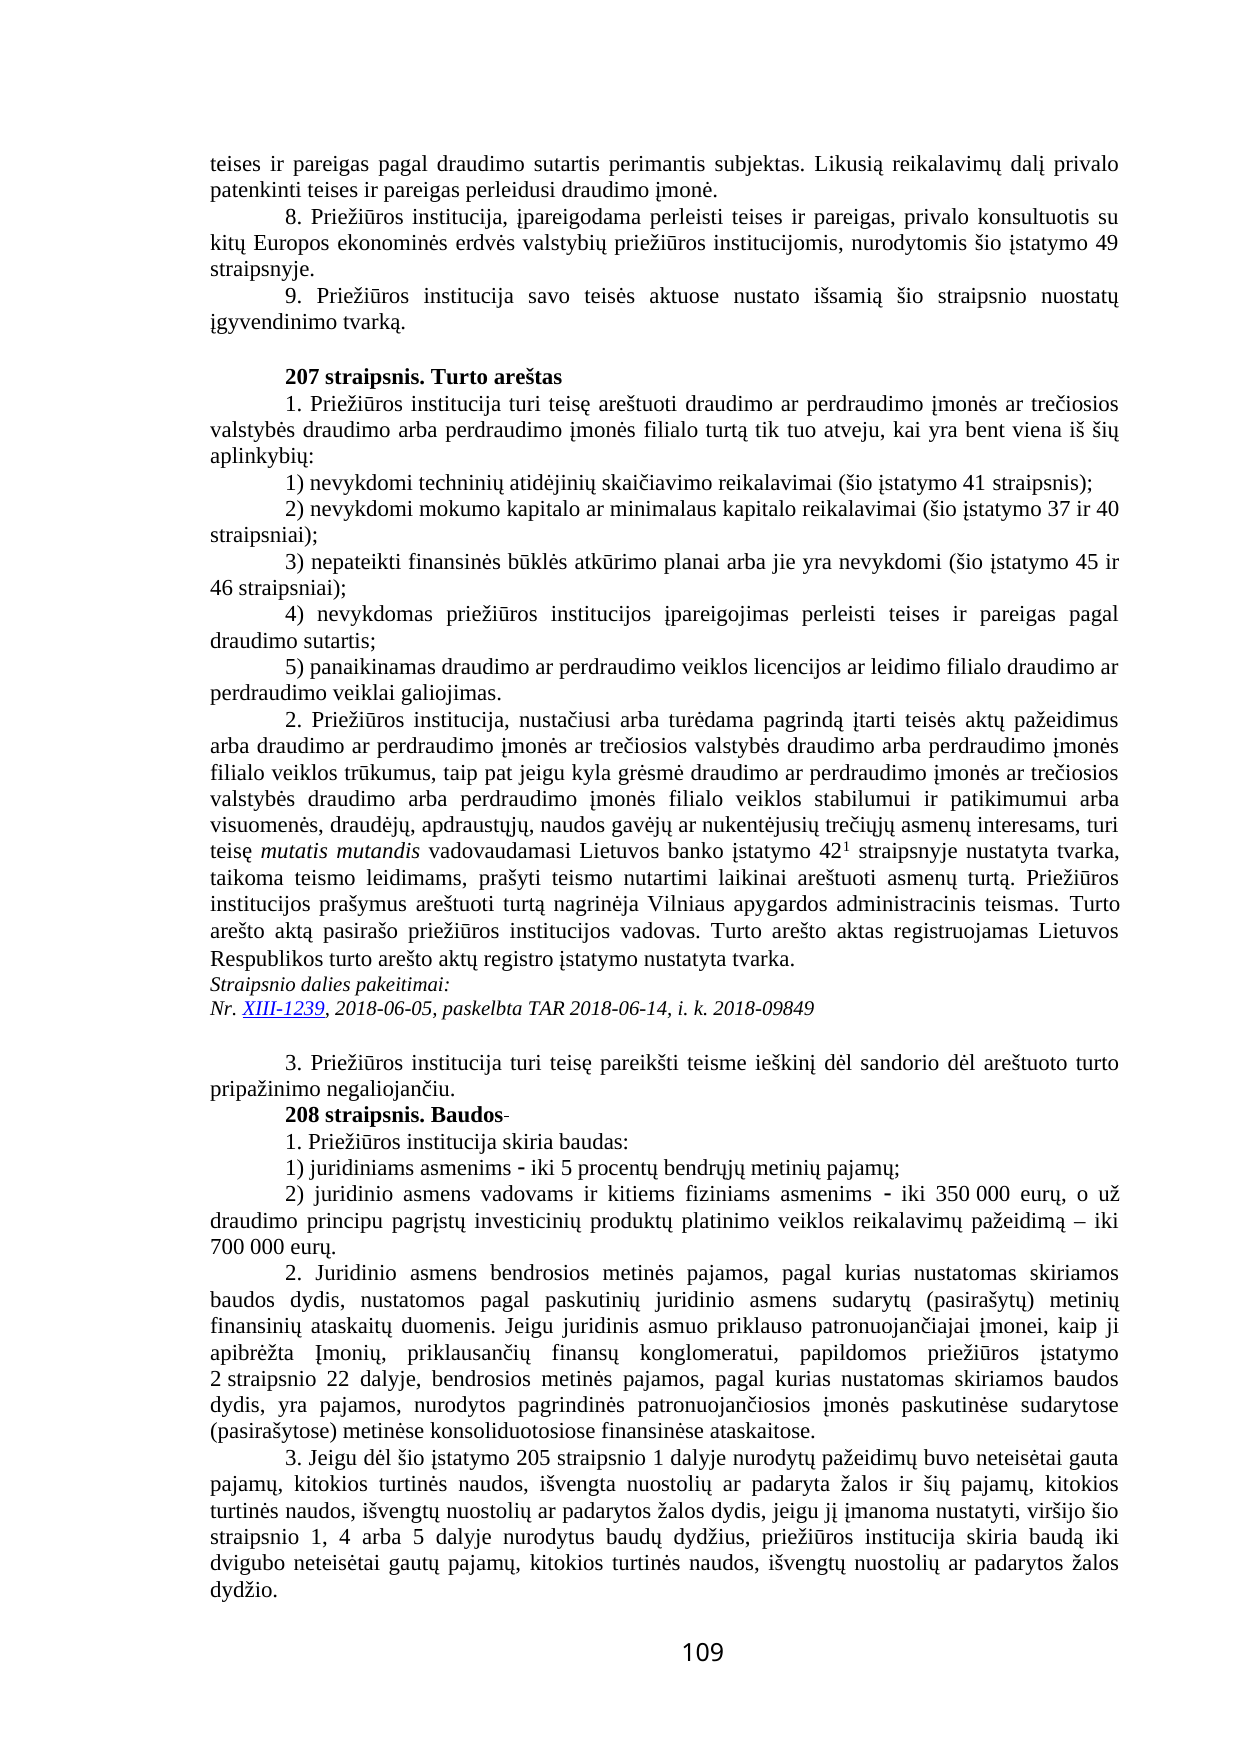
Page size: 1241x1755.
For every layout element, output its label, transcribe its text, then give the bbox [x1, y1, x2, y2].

text teises ir pareigas pagal draudimo sutartis perimantis subjektas. Likusią reikalavimų dalį privalo patenkinti teises ir pareigas perleidusi draudimo įmonė. [210, 150, 1120, 203]
text 3. Jeigu dėl šio įstatymo 205 straipsnio 1 dalyje nurodytų pažeidimų buvo neteisėtai gauta pajamų, kitokios turtinės naudos, išvengta nuostolių ar padaryta žalos ir šių pajamų, kitokios turtinės naudos, išvengtų nuostolių ar padarytos žalos dydis, jeigu jį įmanoma nustatyti, viršijo šio straipsnio 1, 4 arba 5 dalyje nurodytus baudų dydžius, priežiūros institucija skiria baudą iki dvigubo neteisėtai gautų pajamų, kitokios turtinės naudos, išvengtų nuostolių ar padarytos žalos dydžio. [210, 1444, 1120, 1602]
text Straipsnio dalies pakeitimai: [210, 972, 1120, 996]
text 1) juridiniams asmenims  iki 5 procentų bendrųjų metinių pajamų; [210, 1154, 1120, 1180]
text 2) nevykdomi mokumo kapitalo ar minimalaus kapitalo reikalavimai (šio įstatymo 37 ir 40 straipsniai); [210, 495, 1120, 548]
text 2. Juridinio asmens bendrosios metinės pajamos, pagal kurias nustatomas skiriamos baudos dydis, nustatomos pagal paskutinių juridinio asmens sudarytų (pasirašytų) metinių finansinių ataskaitų duomenis. Jeigu juridinis asmuo priklauso patronuojančiajai įmonei, kaip ji apibrėžta Įmonių, priklausančių finansų konglomeratui, papildomos priežiūros įstatymo 2 straipsnio 22 dalyje, bendrosios metinės pajamos, pagal kurias nustatomas skiriamos baudos dydis, yra pajamos, nurodytos pagrindinės patronuojančiosios įmonės paskutinėse sudarytose (pasirašytose) metinėse konsoliduotosiose finansinėse ataskaitose. [210, 1259, 1120, 1444]
text 1. Priežiūros institucija skiria baudas: [210, 1128, 1120, 1154]
text 1. Priežiūros institucija turi teisę areštuoti draudimo ar perdraudimo įmonės ar trečiosios valstybės draudimo arba perdraudimo įmonės filialo turtą tik tuo atveju, kai yra bent viena iš šių aplinkybių: [210, 389, 1120, 469]
text 3. Priežiūros institucija turi teisę pareikšti teisme ieškinį dėl sandorio dėl areštuoto turto pripažinimo negaliojančiu. [210, 1049, 1120, 1101]
text 3) nepateikti finansinės būklės atkūrimo planai arba jie yra nevykdomi (šio įstatymo 45 ir 46 straipsniai); [210, 548, 1120, 600]
text Nr. XIII-1239, 2018-06-05, paskelbta TAR 2018-06-14, i. k. 2018-09849 [210, 996, 1120, 1020]
text 8. Priežiūros institucija, įpareigodama perleisti teises ir pareigas, privalo konsultuotis su kitų Europos ekonominės erdvės valstybių priežiūros institucijomis, nurodytomis šio įstatymo 49 straipsnyje. [210, 203, 1120, 282]
text 9. Priežiūros institucija savo teisės aktuose nustato išsamią šio straipsnio nuostatų įgyvendinimo tvarką. [210, 282, 1120, 334]
text 2) juridinio asmens vadovams ir kitiems fiziniams asmenims  iki 350 000 eurų, o už draudimo principu pagrįstų investicinių produktų platinimo veiklos reikalavimų pažeidimą – iki 700 000 eurų. [210, 1180, 1120, 1259]
text 208 straipsnis. Baudos [210, 1101, 1120, 1128]
text 2. Priežiūros institucija, nustačiusi arba turėdama pagrindą įtarti teisės aktų pažeidimus arba draudimo ar perdraudimo įmonės ar trečiosios valstybės draudimo arba perdraudimo įmonės filialo veiklos trūkumus, taip pat jeigu kyla grėsmė draudimo ar perdraudimo įmonės ar trečiosios valstybės draudimo arba perdraudimo įmonės filialo veiklos stabilumui ir patikimumui arba visuomenės, draudėjų, apdraustųjų, naudos gavėjų ar nukentėjusių trečiųjų asmenų interesams, turi teisę mutatis mutandis vadovaudamasi Lietuvos banko įstatymo 421 straipsnyje nustatyta tvarka, taikoma teismo leidimams, prašyti teismo nutartimi laikinai areštuoti asmenų turtą. Priežiūros institucijos prašymus areštuoti turtą nagrinėja Vilniaus apygardos administracinis teismas. Turto arešto aktą pasirašo priežiūros institucijos vadovas. Turto arešto aktas registruojamas Lietuvos Respublikos turto arešto aktų registro įstatymo nustatyta tvarka. [210, 706, 1120, 972]
text 1) nevykdomi techninių atidėjinių skaičiavimo reikalavimai (šio įstatymo 41 straipsnis); [210, 469, 1120, 495]
text 5) panaikinamas draudimo ar perdraudimo veiklos licencijos ar leidimo filialo draudimo ar perdraudimo veiklai galiojimas. [210, 653, 1120, 706]
text 4) nevykdomas priežiūros institucijos įpareigojimas perleisti teises ir pareigas pagal draudimo sutartis; [210, 600, 1120, 653]
text 207 straipsnis. Turto areštas [210, 363, 1120, 389]
